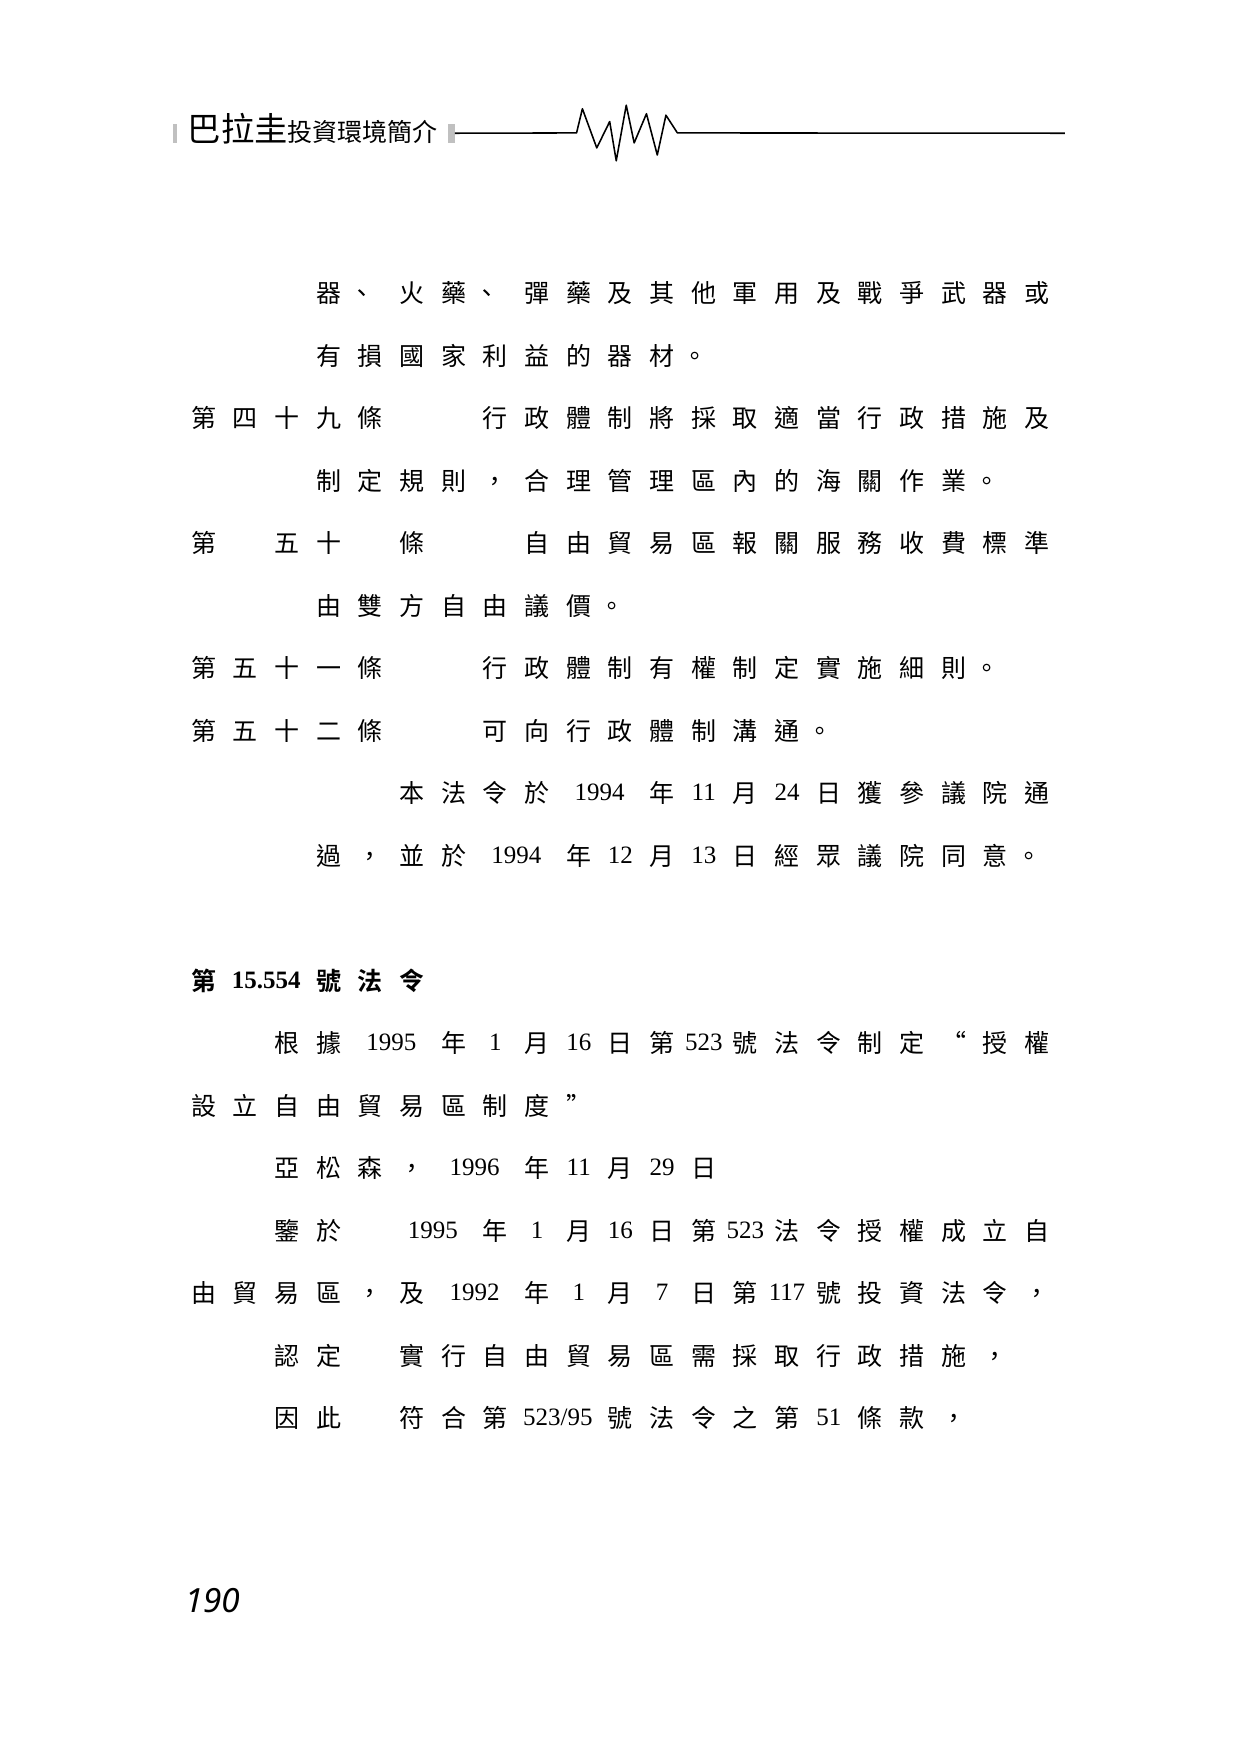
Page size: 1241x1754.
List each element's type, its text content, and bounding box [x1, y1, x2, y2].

text 根據1995年1月16日第523號法令制定“授權設立自由貿易區制度” [183, 1000, 1058, 1125]
text 第五十一條 行政體制有權制定實施細則。 [183, 625, 1058, 688]
text 認定 實行自由貿易區需採取行政措施， [183, 1313, 1058, 1375]
text 鑒於 1995年1月16日第523法令授權成立自由貿易區，及1992年1月7日第117號投資法令， [183, 1188, 1058, 1313]
text 第五十二條 可向行政體制溝通。 [183, 688, 1058, 750]
text 第 五十 條 自由貿易區報關服務收費標準由雙方自由議價。 [183, 500, 1058, 625]
text 第四十九條 行政體制將採取適當行政措施及制定規則，合理管理區內的海關作業。 [183, 375, 1058, 500]
text 器、火藥、彈藥及其他軍用及戰爭武器或有損國家利益的器材。 [183, 250, 1058, 375]
text 本法令於1994年11月24日獲參議院通過，並於1994年12月13日經眾議院同意。 [306, 750, 1058, 875]
text 第15.554號法令 [183, 938, 1058, 1000]
text 因此 符合第523/95號法令之第51條款， [183, 1375, 1058, 1438]
text 亞松森，1996年11月29日 [183, 1125, 1058, 1188]
